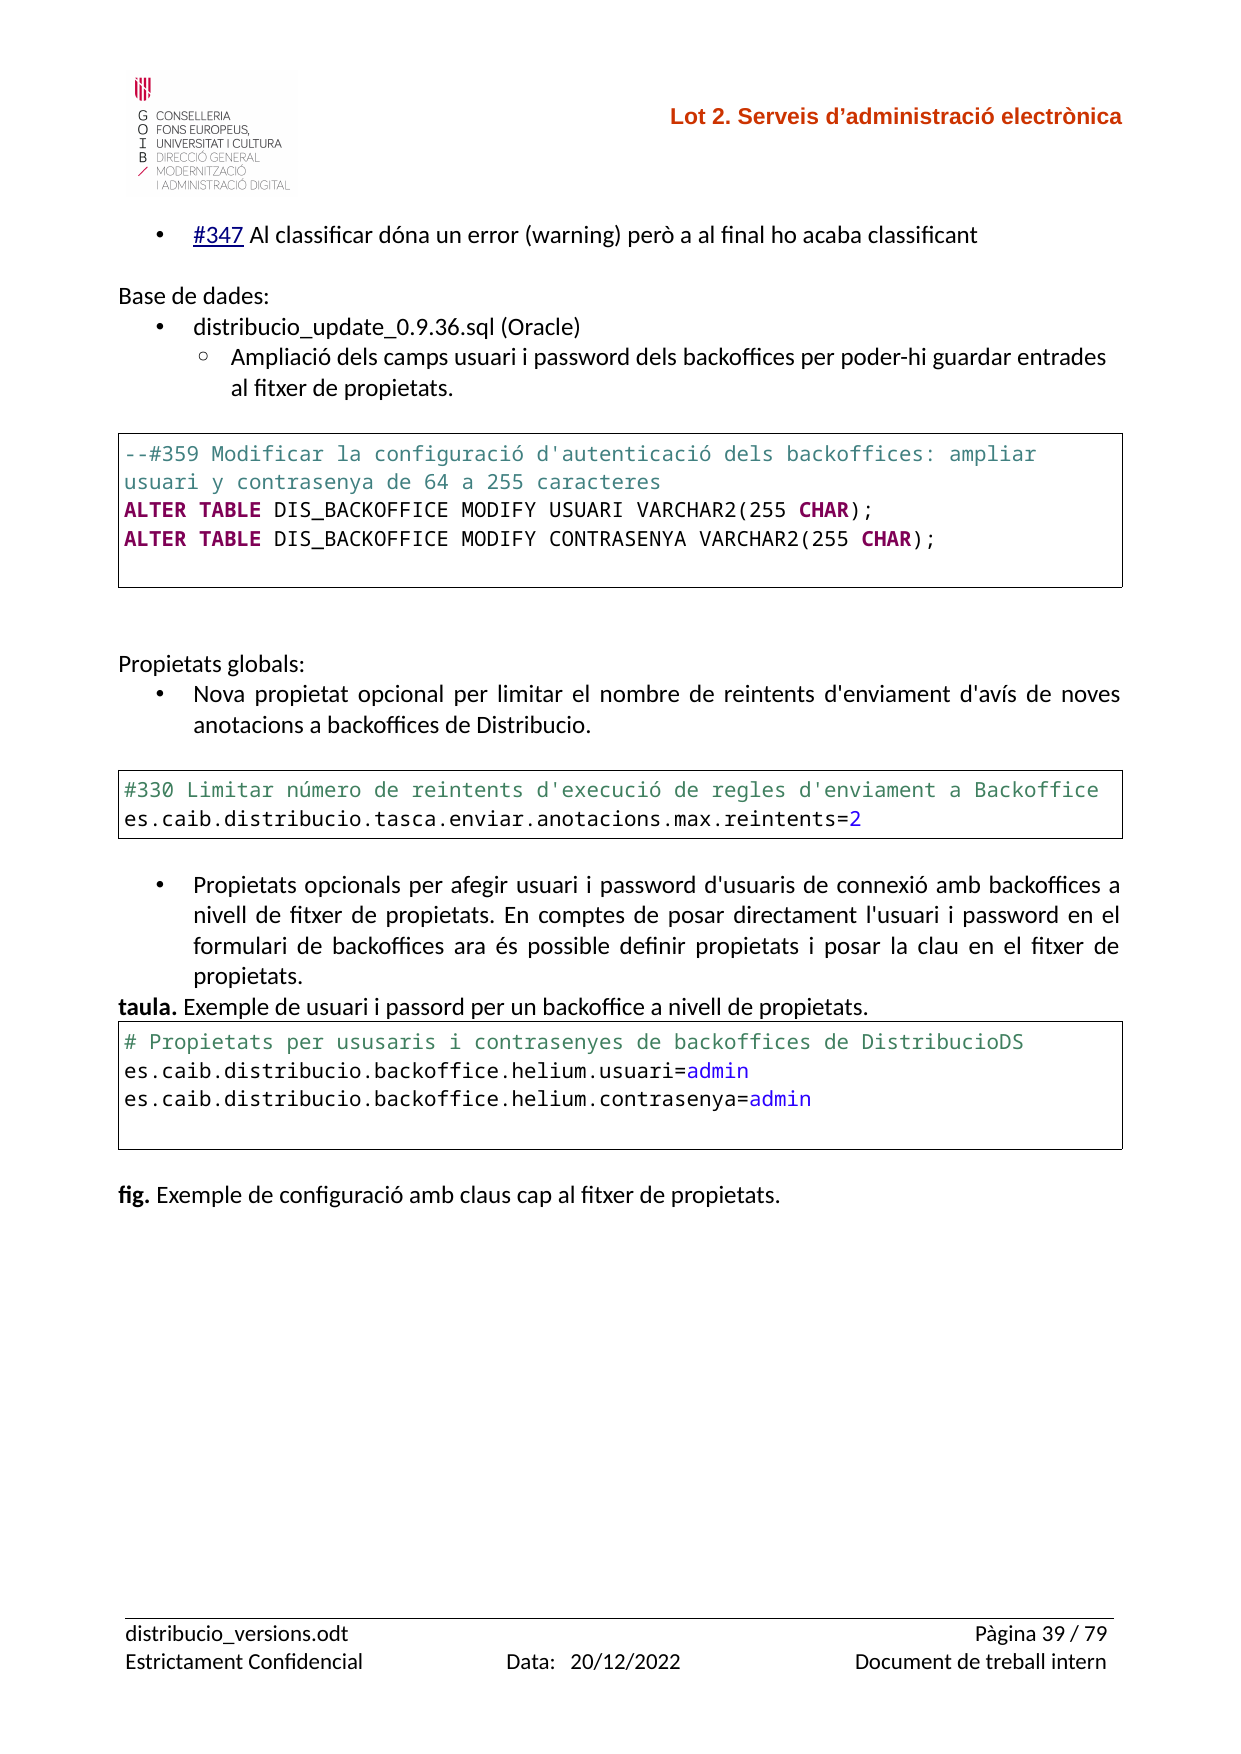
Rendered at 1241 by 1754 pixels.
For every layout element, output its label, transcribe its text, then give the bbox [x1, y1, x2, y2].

list #347 Al classificar dóna un error (warning) però a al final ho acaba classificant [156, 219, 1122, 250]
text Base de dades: [118, 280, 1122, 311]
table_header #330 Limitar número de reintents d'execució de regles d'enviament a Backoffice es.caib.distribucio.tasca.enviar.anotacions.max.reintents=2 [119, 771, 1122, 838]
list Nova propietat opcional per limitar el nombre de reintents d'enviament d'avís de noves anotacions a backoffices de Distribucio. [156, 678, 1122, 739]
table_header --#359 Modificar la configuració d'autenticació dels backoffices: ampliar usuari y contrasenya de 64 a 255 caracteres ALTER TABLE DIS_BACKOFFICE MODIFY USUARI VARCHAR2(255 CHAR); ALTER TABLE DIS_BACKOFFICE MODIFY CONTRASENYA VARCHAR2(255 CHAR); [119, 434, 1122, 587]
picture [126, 70, 299, 197]
text taula. Exemple de usuari i passord per un backoffice a nivell de propietats. [118, 991, 1122, 1021]
text Propietats globals: [118, 648, 1122, 678]
table_header # Propietats per ususaris i contrasenyes de backoffices de DistribucioDS es.caib.distribucio.backoffice.helium.usuari=admin es.caib.distribucio.backoffice.helium.contrasenya=admin [119, 1022, 1122, 1149]
text fig. Exemple de configuració amb claus cap al fitxer de propietats. [118, 1179, 1122, 1210]
list Propietats opcionals per afegir usuari i password d'usuaris de connexió amb backoffices a nivell de fitxer de propietats. En comptes de posar directament l'usuari i password en el formulari de backoffices ara és possible definir propietats i posar la clau en el fitxer de propietats. [156, 869, 1122, 991]
list distribucio_update_0.9.36.sql (Oracle) [156, 311, 1122, 341]
list Ampliació dels camps usuari i password dels backoffices per poder-hi guardar entrades al fitxer de propietats. [193, 341, 1122, 402]
